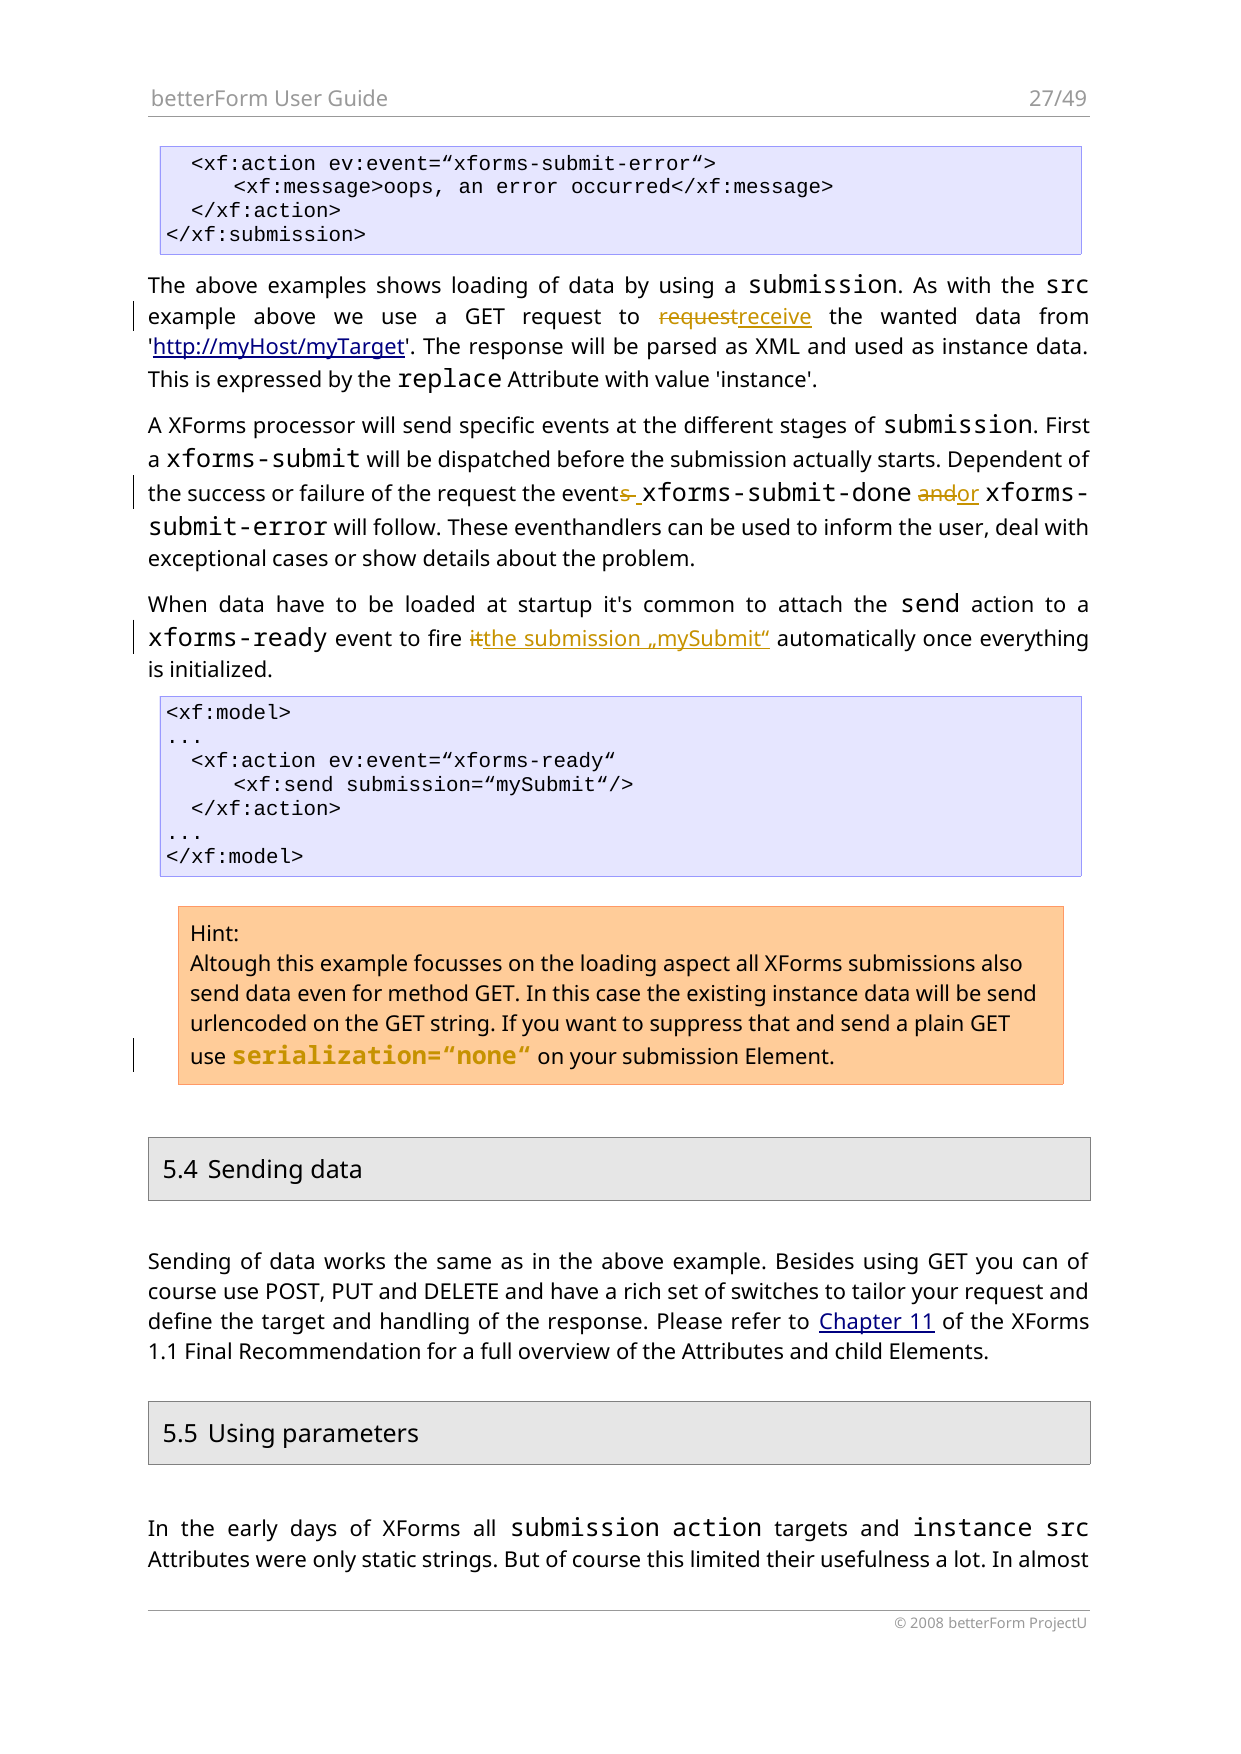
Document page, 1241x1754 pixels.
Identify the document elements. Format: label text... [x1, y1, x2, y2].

text When data have to be loaded at startup it's common to attach the send action to a xforms-ready event to fire the submission „mySubmit“ automatically once everything is initialized. [148, 586, 1090, 683]
text Sending of data works the same as in the above example. Besides using GET you can of course use POST, PUT and DELETE and have a rich set of switches to tailor your request and define the target and handling of the response. Please refer to Chapter 11 of the XForms 1.1 Final Recommendation for a full overview of the Attributes and child Elements. [148, 1246, 1090, 1366]
text The above examples shows loading of data by using a submission. As with the src example above we use a GET request to receive the wanted data from 'http://myHost/myTarget'. The response will be parsed as XML and used as instance data. This is expressed by the replace Attribute with value 'instance'. [148, 267, 1090, 395]
text Hint: Altough this example focusses on the loading aspect all XForms submissions also send data even for method GET. In this case the existing instance data will be send urlencoded on the GET string. If you want to suppress that and send a plain GET use serialization=“none“ on your submission Element. [179, 907, 1063, 1084]
text In the early days of XForms all submission action targets and instance src Attributes were only static strings. But of course this limited their usefulness a lot. In almost [148, 1509, 1090, 1573]
text A XForms processor will send specific events at the different stages of submission. First a xforms-submit will be dispatched before the submission actually starts. Dependent of the success or failure of the request the event xforms-submit-done or xforms-submit-error will follow. These eventhandlers can be used to inform the user, deal with exceptional cases or show details about the problem. [148, 407, 1090, 573]
subtitle Sending data [149, 1138, 1090, 1200]
text <xf:action ev:event=“xforms-submit-error“> <xf:message>oops, an error occurred</xf:message> </xf:action> </xf:submission> [161, 147, 1081, 254]
subtitle Using parameters [149, 1402, 1090, 1464]
text <xf:model> ... <xf:action ev:event=“xforms-ready“ <xf:send submission=“mySubmit“/> </xf:action> ... </xf:model> [161, 697, 1081, 876]
